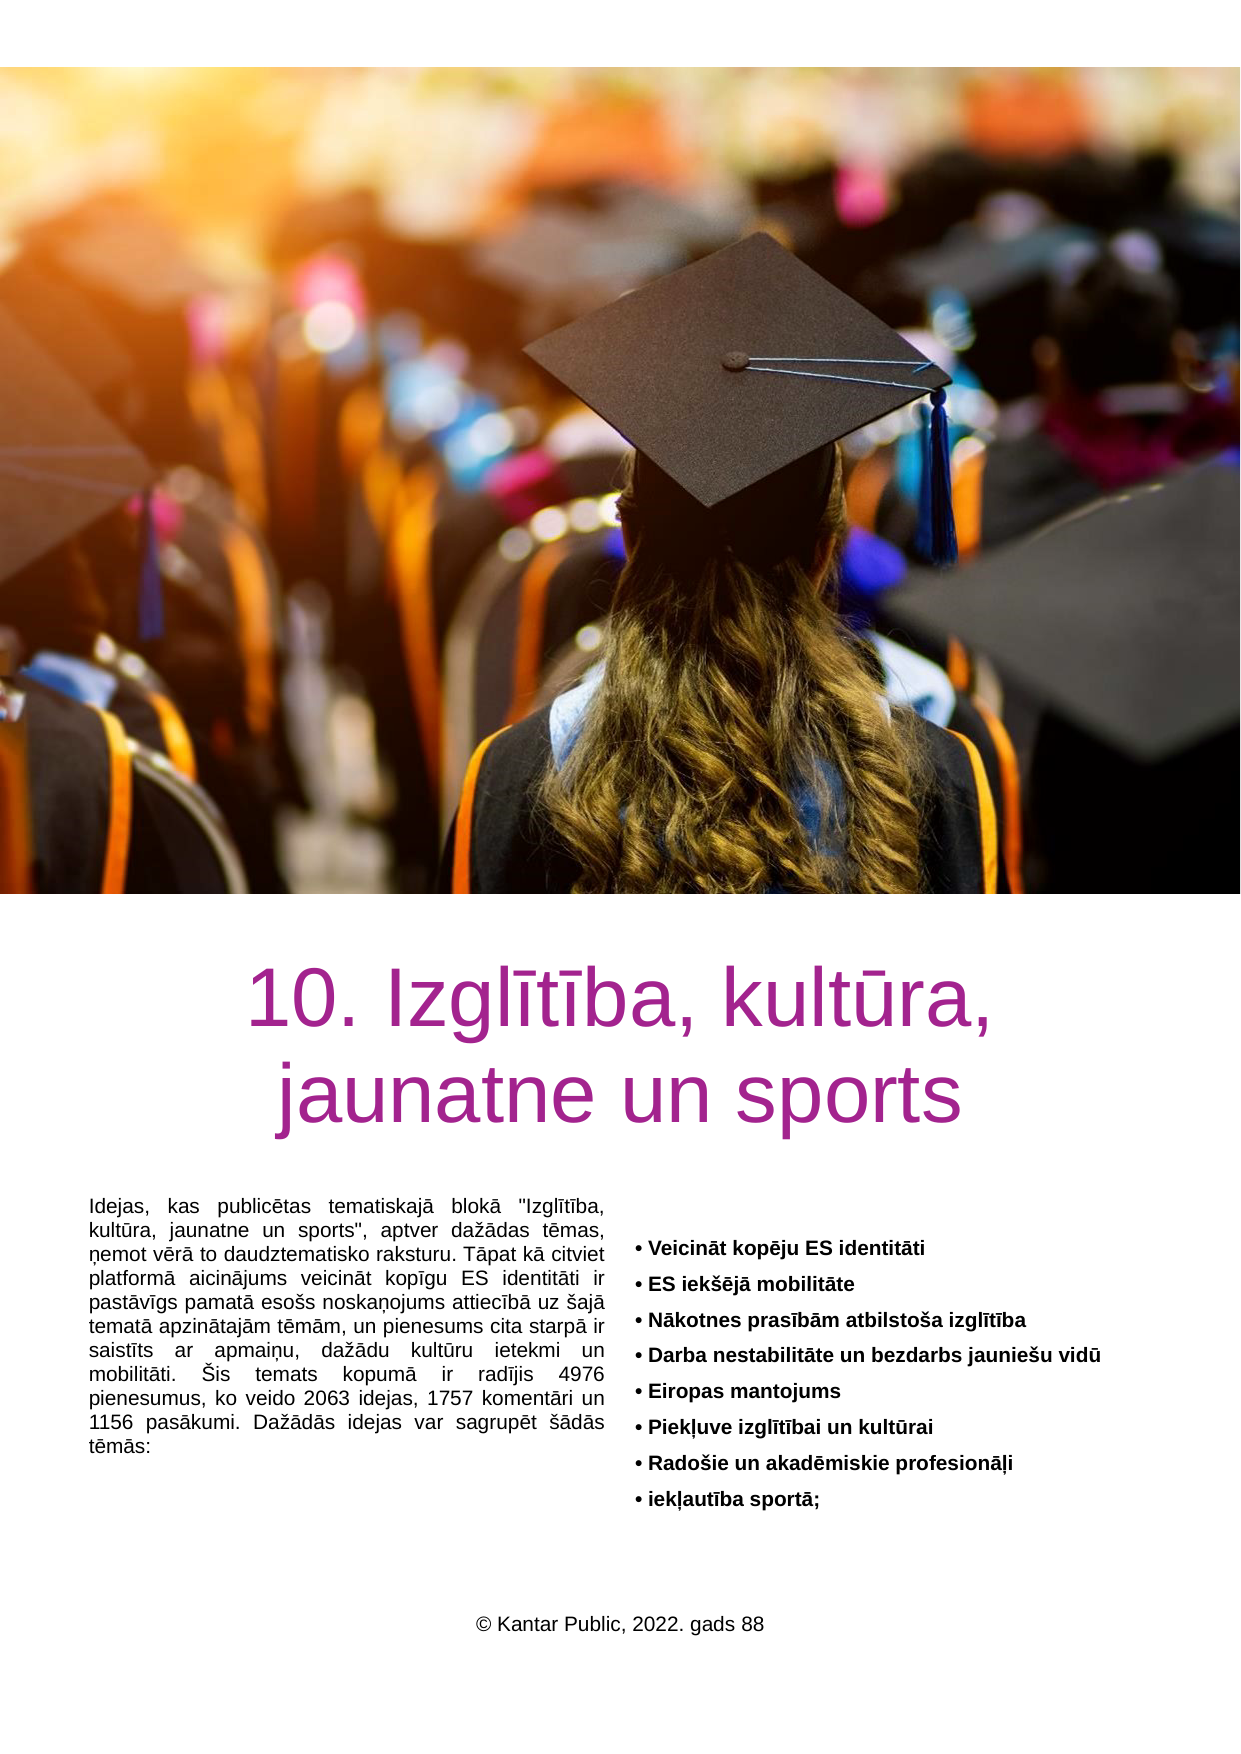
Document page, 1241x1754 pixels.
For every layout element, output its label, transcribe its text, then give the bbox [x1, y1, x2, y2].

text • Piekļuve izglītībai un kultūrai [635, 1415, 1152, 1439]
text • Radošie un akadēmiskie profesionāļi [635, 1451, 1152, 1475]
text • Eiropas mantojums [635, 1379, 1152, 1403]
text • iekļautība sportā; [635, 1487, 1152, 1511]
text • Darba nestabilitāte un bezdarbs jauniešu vidū [635, 1343, 1152, 1367]
picture [0, 67, 1241, 894]
text • Nākotnes prasībām atbilstoša izglītība [635, 1307, 1152, 1331]
text • Veicināt kopēju ES identitāti [635, 1236, 1152, 1260]
text • ES iekšējā mobilitāte [635, 1272, 1152, 1296]
subtitle 10. Izglītība, kultūra, jaunatne un sports [88, 948, 1152, 1140]
text Idejas, kas publicētas tematiskajā blokā "Izglītība, kultūra, jaunatne un sports", aptver dažādas tēmas, ņemot vērā to daudztematisko raksturu. Tāpat kā citviet platformā aicinājums veicināt kopīgu ES identitāti ir pastāvīgs pamatā esošs noskaņojums attiecībā uz šajā tematā apzinātajām tēmām, un pienesums cita starpā ir saistīts ar apmaiņu, dažādu kultūru ietekmi un mobilitāti. Šis temats kopumā ir radījis 4976 pienesumus, ko veido 2063 idejas, 1757 komentāri un 1156 pasākumi. Dažādās idejas var sagrupēt šādās tēmās: [88, 1194, 605, 1458]
